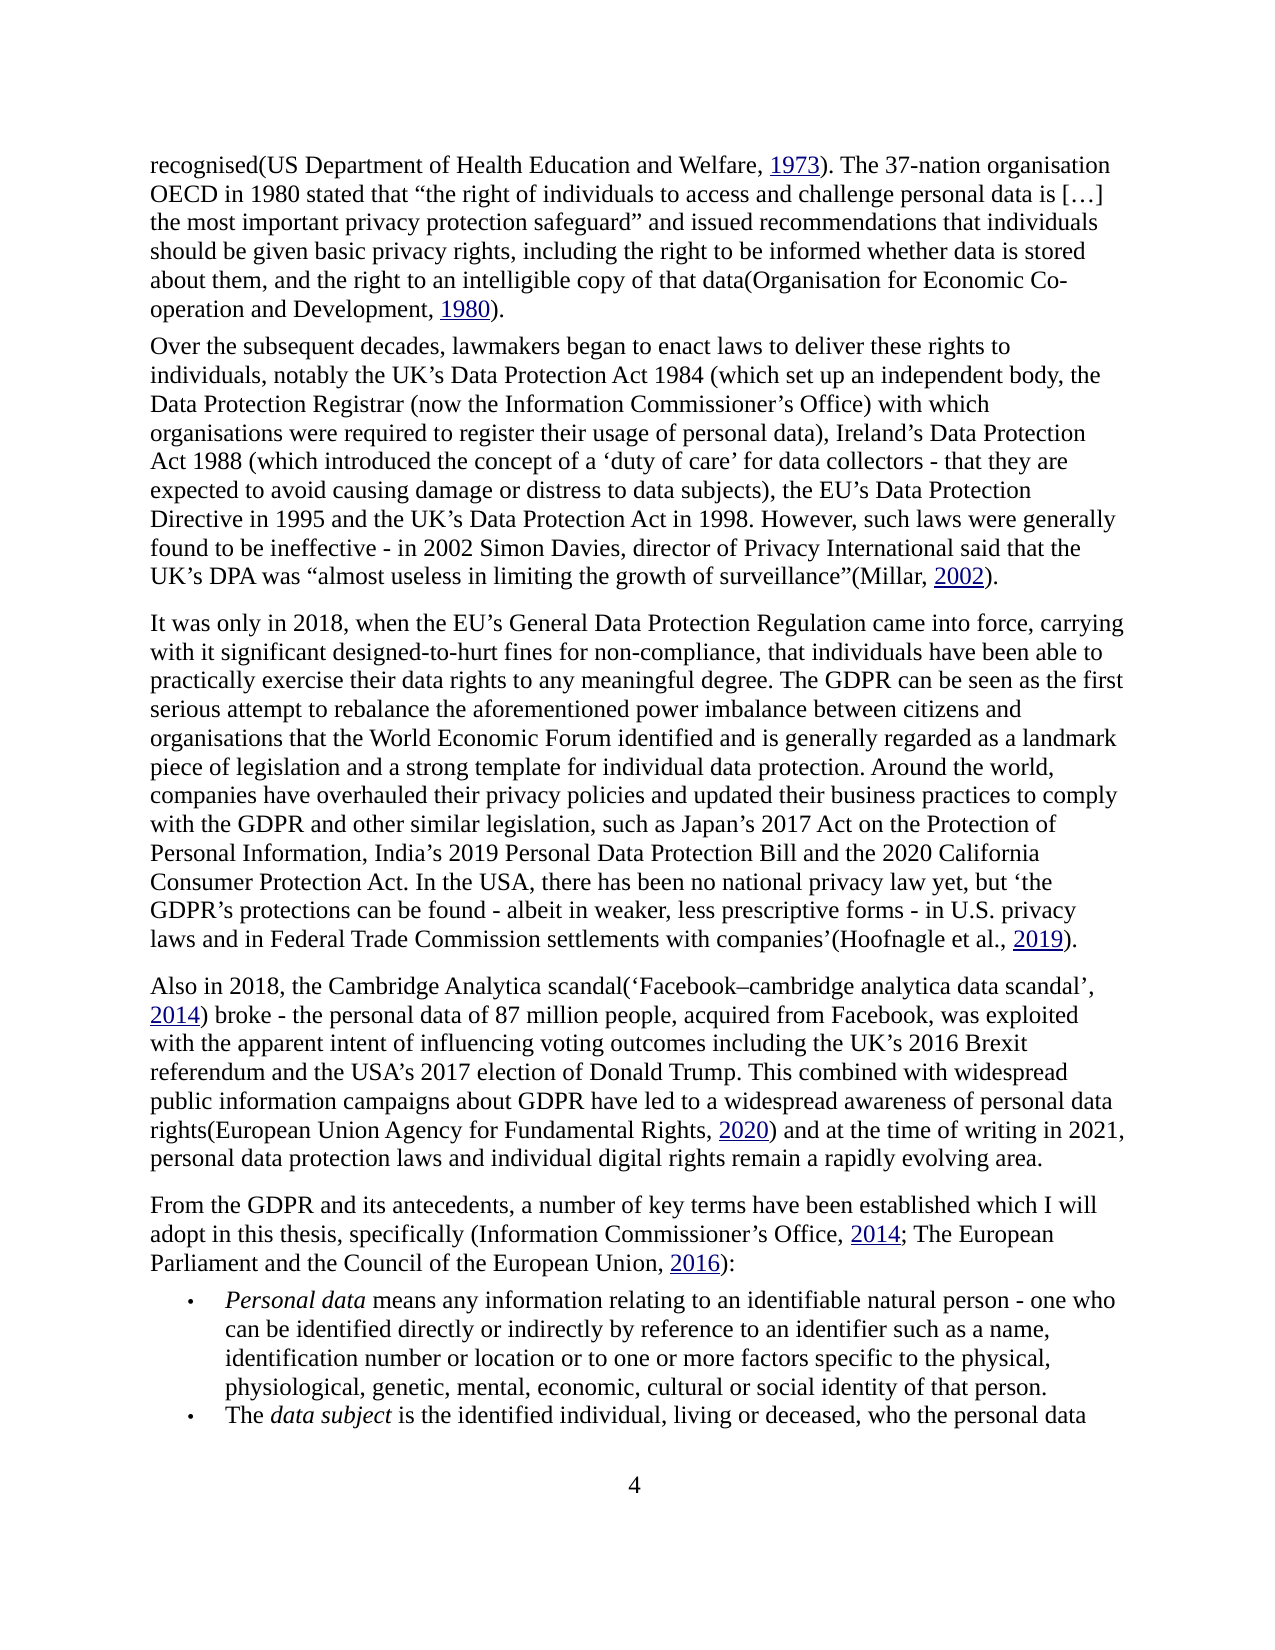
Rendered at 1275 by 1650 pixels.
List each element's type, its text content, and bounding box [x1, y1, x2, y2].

text recognised(US Department of Health Education and Welfare, 1973). The 37-nation organisation OECD in 1980 stated that “the right of individuals to access and challenge personal data is […] the most important privacy protection safeguard” and issued recommendations that individuals should be given basic privacy rights, including the right to be informed whether data is stored about them, and the right to an intelligible copy of that data(Organisation for Economic Co-operation and Development, 1980). [150, 150, 1125, 322]
list Personal data means any information relating to an identifiable natural person - one who can be identified directly or indirectly by reference to an identifier such as a name, identification number or location or to one or more factors specific to the physical, physiological, genetic, mental, economic, cultural or social identity of that person. [187, 1285, 1125, 1400]
text Over the subsequent decades, lawmakers began to enact laws to deliver these rights to individuals, notably the UK’s Data Protection Act 1984 (which set up an independent body, the Data Protection Registrar (now the Information Commissioner’s Office) with which organisations were required to register their usage of personal data), Ireland’s Data Protection Act 1988 (which introduced the concept of a ‘duty of care’ for data collectors - that they are expected to avoid causing damage or distress to data subjects), the EU’s Data Protection Directive in 1995 and the UK’s Data Protection Act in 1998. However, such laws were generally found to be ineffective - in 2002 Simon Davies, director of Privacy International said that the UK’s DPA was “almost useless in limiting the growth of surveillance”(Millar, 2002). [150, 331, 1125, 590]
text From the GDPR and its antecedents, a number of key terms have been established which I will adopt in this thesis, specifically (Information Commissioner’s Office, 2014; The European Parliament and the Council of the European Union, 2016): [150, 1190, 1125, 1276]
list The data subject is the identified individual, living or deceased, who the personal data [187, 1400, 1125, 1429]
text Also in 2018, the Cambridge Analytica scandal(‘Facebook–cambridge analytica data scandal’, 2014) broke - the personal data of 87 million people, acquired from Facebook, was exploited with the apparent intent of influencing voting outcomes including the UK’s 2016 Brexit referendum and the USA’s 2017 election of Donald Trump. This combined with widespread public information campaigns about GDPR have led to a widespread awareness of personal data rights(European Union Agency for Fundamental Rights, 2020) and at the time of writing in 2021, personal data protection laws and individual digital rights remain a rapidly evolving area. [150, 971, 1125, 1172]
text It was only in 2018, when the EU’s General Data Protection Regulation came into force, carrying with it significant designed-to-hurt fines for non-compliance, that individuals have been able to practically exercise their data rights to any meaningful degree. The GDPR can be seen as the first serious attempt to rebalance the aforementioned power imbalance between citizens and organisations that the World Economic Forum identified and is generally regarded as a landmark piece of legislation and a strong template for individual data protection. Around the world, companies have overhauled their privacy policies and updated their business practices to comply with the GDPR and other similar legislation, such as Japan’s 2017 Act on the Protection of Personal Information, India’s 2019 Personal Data Protection Bill and the 2020 California Consumer Protection Act. In the USA, there has been no national privacy law yet, but ‘the GDPR’s protections can be found - albeit in weaker, less prescriptive forms - in U.S. privacy laws and in Federal Trade Commission settlements with companies’(Hoofnagle et al., 2019). [150, 608, 1125, 953]
